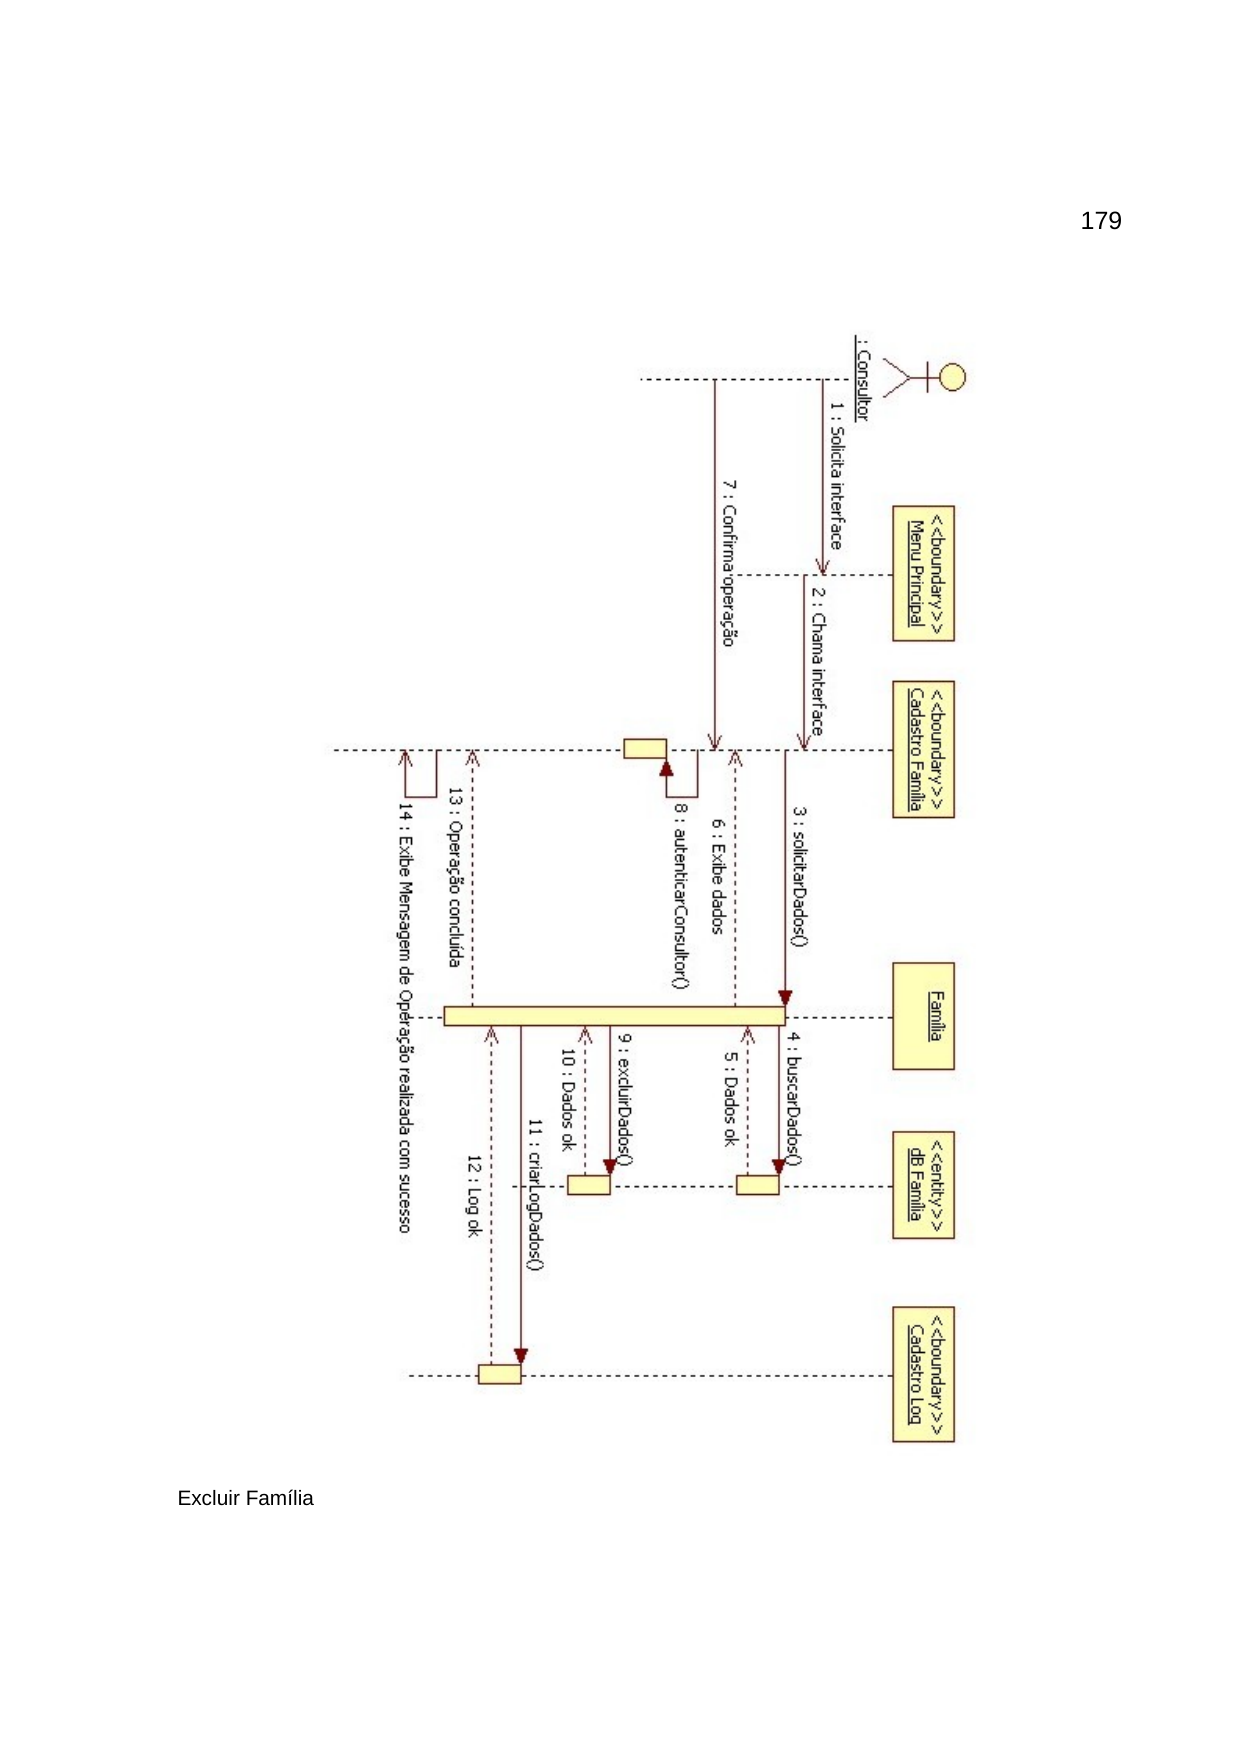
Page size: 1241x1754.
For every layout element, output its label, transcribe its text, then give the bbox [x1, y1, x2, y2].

text Excluir Família [177, 1474, 1122, 1509]
picture [300, 293, 999, 1474]
